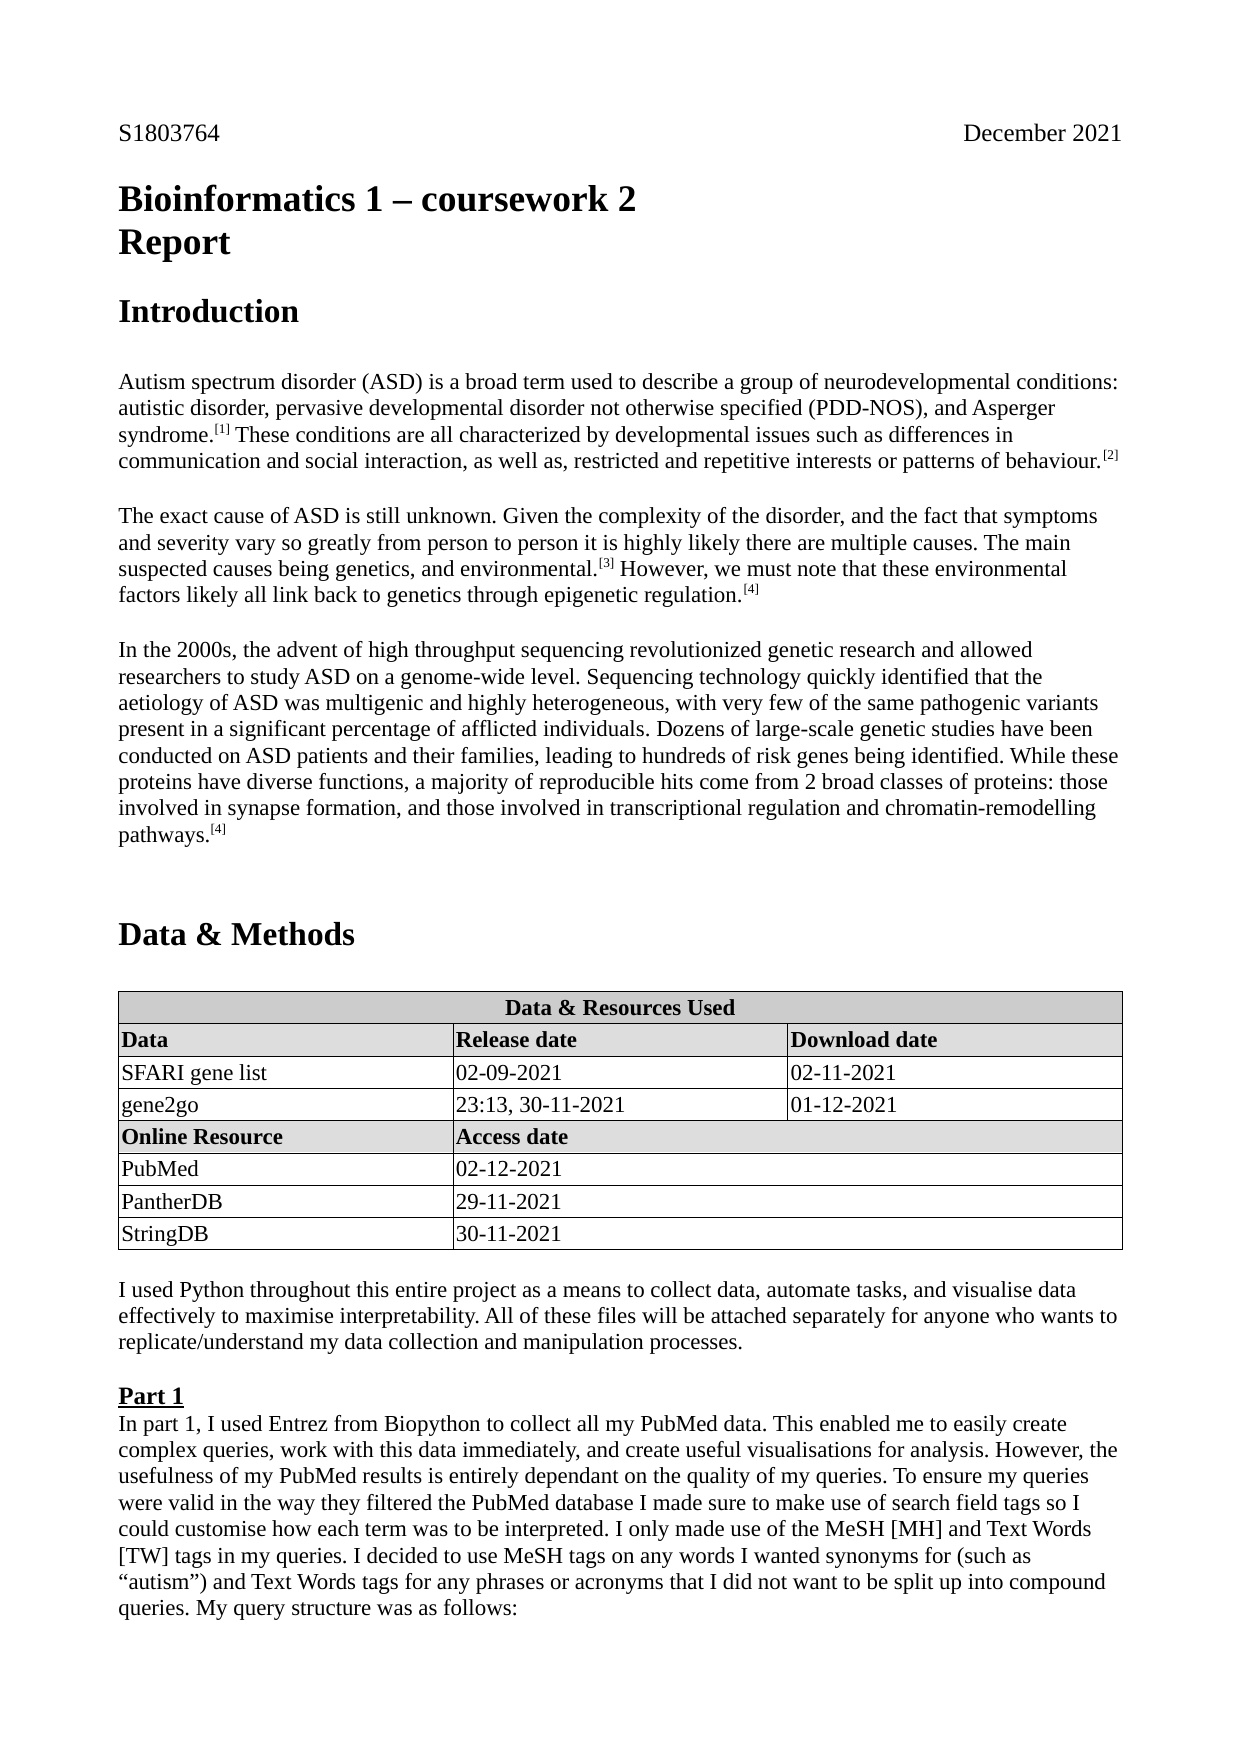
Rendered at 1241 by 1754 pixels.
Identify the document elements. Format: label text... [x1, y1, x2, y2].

table_cell PantherDB [119, 1186, 453, 1217]
table_cell StringDB [119, 1218, 453, 1249]
table_cell 02-11-2021 [788, 1057, 1122, 1088]
text In part 1, I used Entrez from Biopython to collect all my PubMed data. This enabled me to easily create complex queries, work with this data immediately, and create useful visualisations for analysis. However, the usefulness of my PubMed results is entirely dependant on the quality of my queries. To ensure my queries were valid in the way they filtered the PubMed database I made sure to make use of search field tags so I could customise how each term was to be interpreted. I only made use of the MeSH [MH] and Text Words [TW] tags in my queries. I decided to use MeSH tags on any words I wanted synonyms for (such as “autism”) and Text Words tags for any phrases or acronyms that I did not want to be split up into compound queries. My query structure was as follows: [118, 1410, 1122, 1621]
table_cell SFARI gene list [119, 1057, 453, 1088]
text I used Python throughout this entire project as a means to collect data, automate tasks, and visualise data effectively to maximise interpretability. All of these files will be attached separately for anyone who wants to replicate/understand my data collection and manipulation processes. Part 1 [118, 1250, 1122, 1410]
table_cell 02-09-2021 [454, 1057, 787, 1088]
text In the 2000s, the advent of high throughput sequencing revolutionized genetic research and allowed researchers to study ASD on a genome-wide level. Sequencing technology quickly identified that the aetiology of ASD was multigenic and highly heterogeneous, with very few of the same pathogenic variants present in a significant percentage of afflicted individuals. Dozens of large-scale genetic studies have been conducted on ASD patients and their families, leading to hundreds of risk genes being identified. While these proteins have diverse functions, a majority of reproducible hits come from 2 broad classes of proteins: those involved in synapse formation, and those involved in transcriptional regulation and chromatin-remodelling pathways.[4] [118, 636, 1122, 914]
text Data & Methods [118, 914, 1122, 991]
table_cell 01-12-2021 [788, 1089, 1122, 1120]
table_cell Access date [454, 1121, 1122, 1152]
table_cell 29-11-2021 [454, 1186, 1122, 1217]
text Report Introduction Autism spectrum disorder (ASD) is a broad term used to describe a group of neurodevelopmental conditions: autistic disorder, pervasive developmental disorder not otherwise specified (PDD-NOS), and Asperger syndrome.[1] These conditions are all characterized by developmental issues such as differences in communication and social interaction, as well as, restricted and repetitive interests or patterns of behaviour.[2] [118, 219, 1122, 473]
table_header Data & Resources Used [119, 992, 1122, 1023]
table_cell gene2go [119, 1089, 453, 1120]
table_cell PubMed [119, 1154, 453, 1185]
table_cell Download date [788, 1024, 1122, 1056]
text The exact cause of ASD is still unknown. Given the complexity of the disorder, and the fact that symptoms and severity vary so greatly from person to person it is highly likely there are multiple causes. The main suspected causes being genetics, and environmental.[3] However, we must note that these environmental factors likely all link back to genetics through epigenetic regulation.[4] [118, 502, 1122, 608]
table_cell 30-11-2021 [454, 1218, 1122, 1249]
table_cell Online Resource [119, 1121, 453, 1152]
table_cell 02-12-2021 [454, 1154, 1122, 1185]
table_cell Data [119, 1024, 453, 1056]
text Bioinformatics 1 – coursework 2 [118, 176, 1122, 219]
table_cell 23:13, 30-11-2021 [454, 1089, 787, 1120]
table_cell Release date [454, 1024, 787, 1056]
